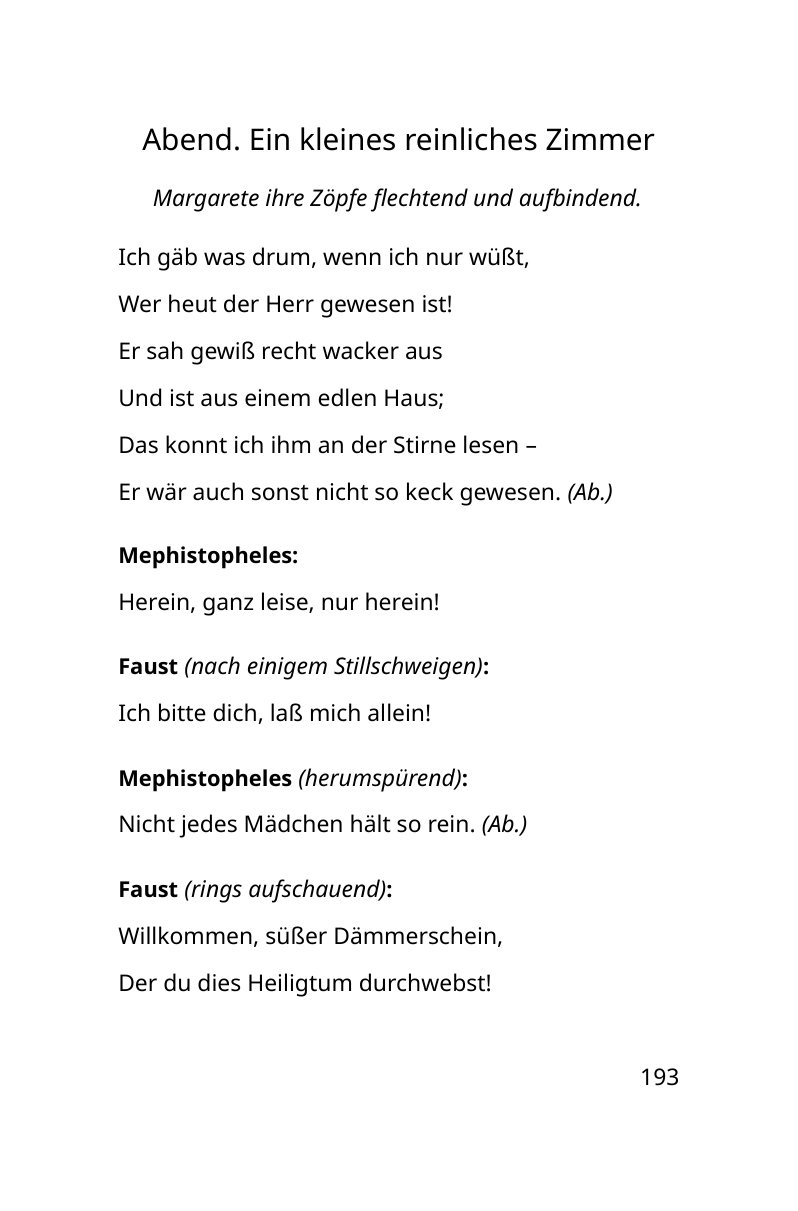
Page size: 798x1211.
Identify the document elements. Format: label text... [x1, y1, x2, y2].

text Faust (rings aufschauend): Willkommen, süßer Dämmerschein, Der du dies Heiligtum durchwebst! [118, 873, 679, 998]
text Faust (nach einigem Stillschweigen): Ich bitte dich, laß mich allein! [118, 650, 679, 728]
text Mephistopheles: Herein, ganz leise, nur herein! [118, 540, 679, 617]
text Mephistopheles (herumspürend): Nicht jedes Mädchen hält so rein. (Ab.) [118, 761, 679, 839]
subtitle Abend. Ein kleines reinliches Zimmer [118, 118, 679, 159]
text Margarete ihre Zöpfe flechtend und aufbindend. [118, 182, 679, 214]
text Ich gäb was drum, wenn ich nur wüßt, Wer heut der Herr gewesen ist! Er sah gewiß recht wacker aus Und ist aus einem edlen Haus; Das konnt ich ihm an der Stirne lesen – Er wär auch sonst nicht so keck gewesen. (Ab.) [118, 241, 679, 507]
